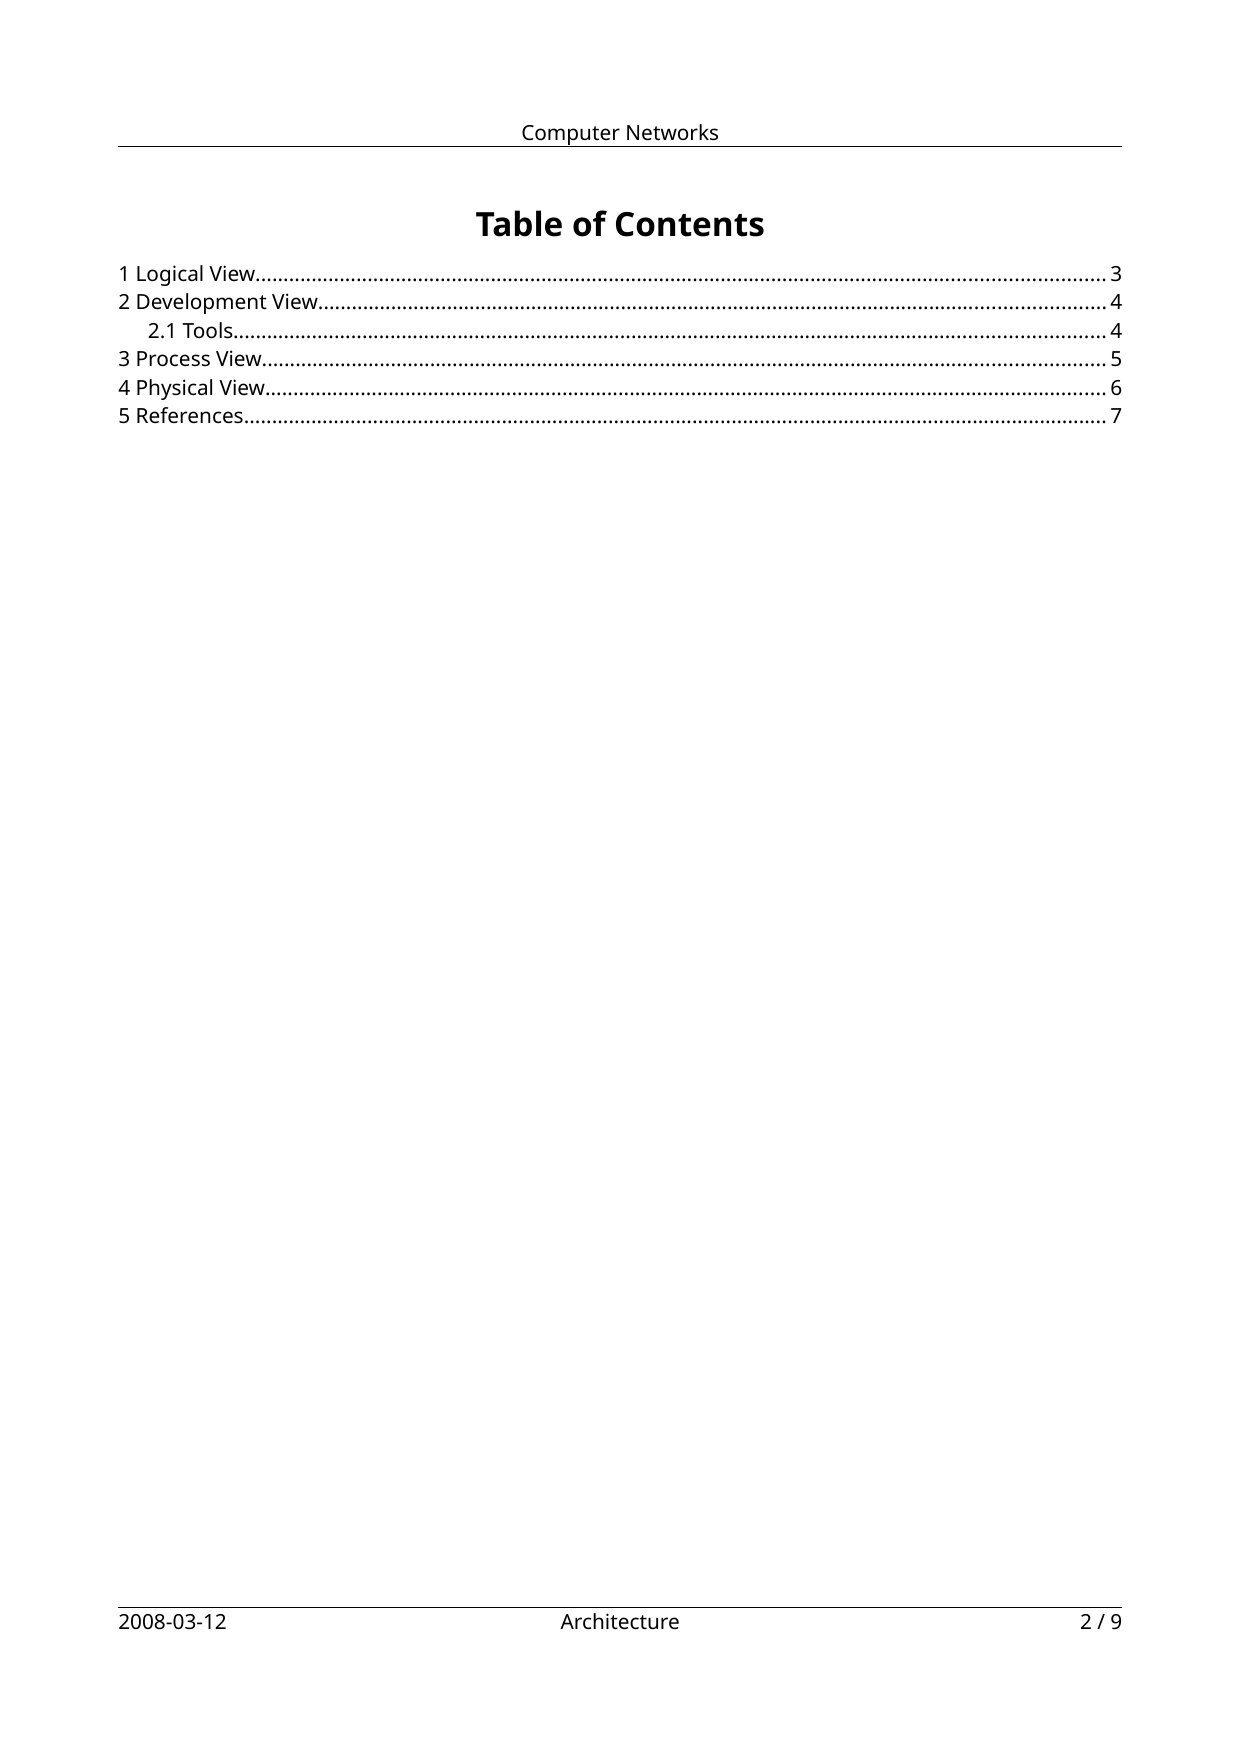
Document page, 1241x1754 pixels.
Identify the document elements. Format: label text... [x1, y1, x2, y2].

text 5 References 7 [118, 401, 1122, 430]
subtitle Table of Contents [118, 201, 1122, 247]
text 1 Logical View 3 [118, 259, 1122, 287]
text 2.1 Tools 4 [148, 316, 1122, 344]
text 4 Physical View 6 [118, 373, 1122, 401]
text 2 Development View 4 [118, 287, 1122, 316]
text 3 Process View 5 [118, 344, 1122, 373]
